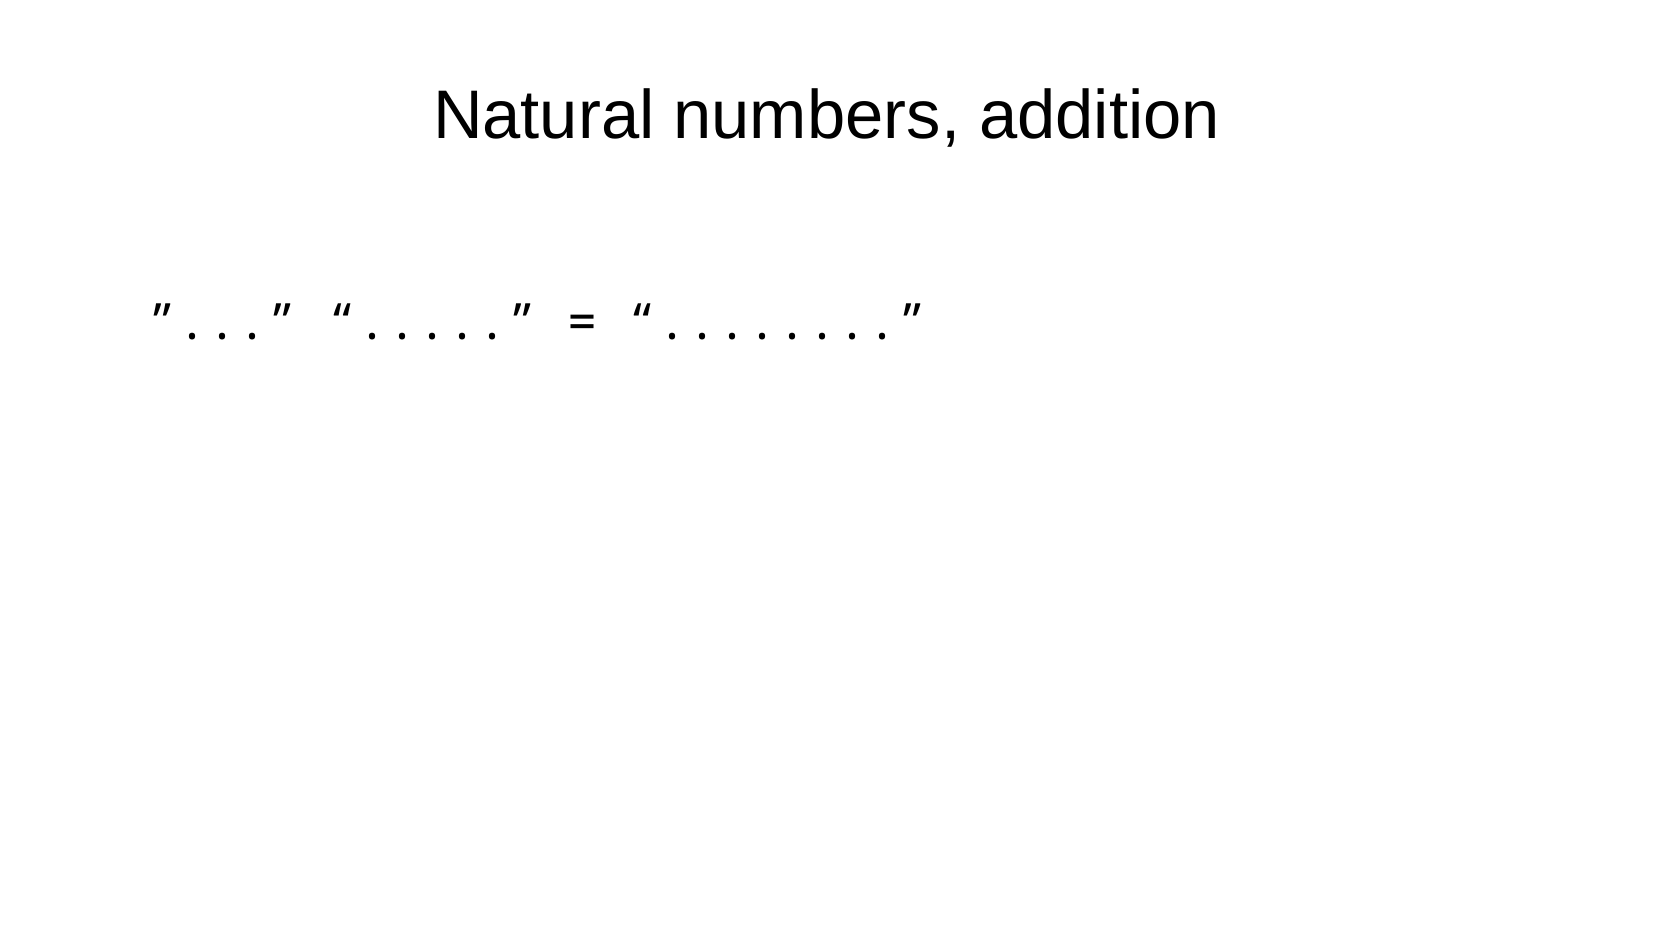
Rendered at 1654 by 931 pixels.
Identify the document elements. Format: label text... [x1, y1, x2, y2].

list ”...” “.....” = “........” [76, 195, 1565, 735]
title Natural numbers, addition [82, 37, 1571, 193]
